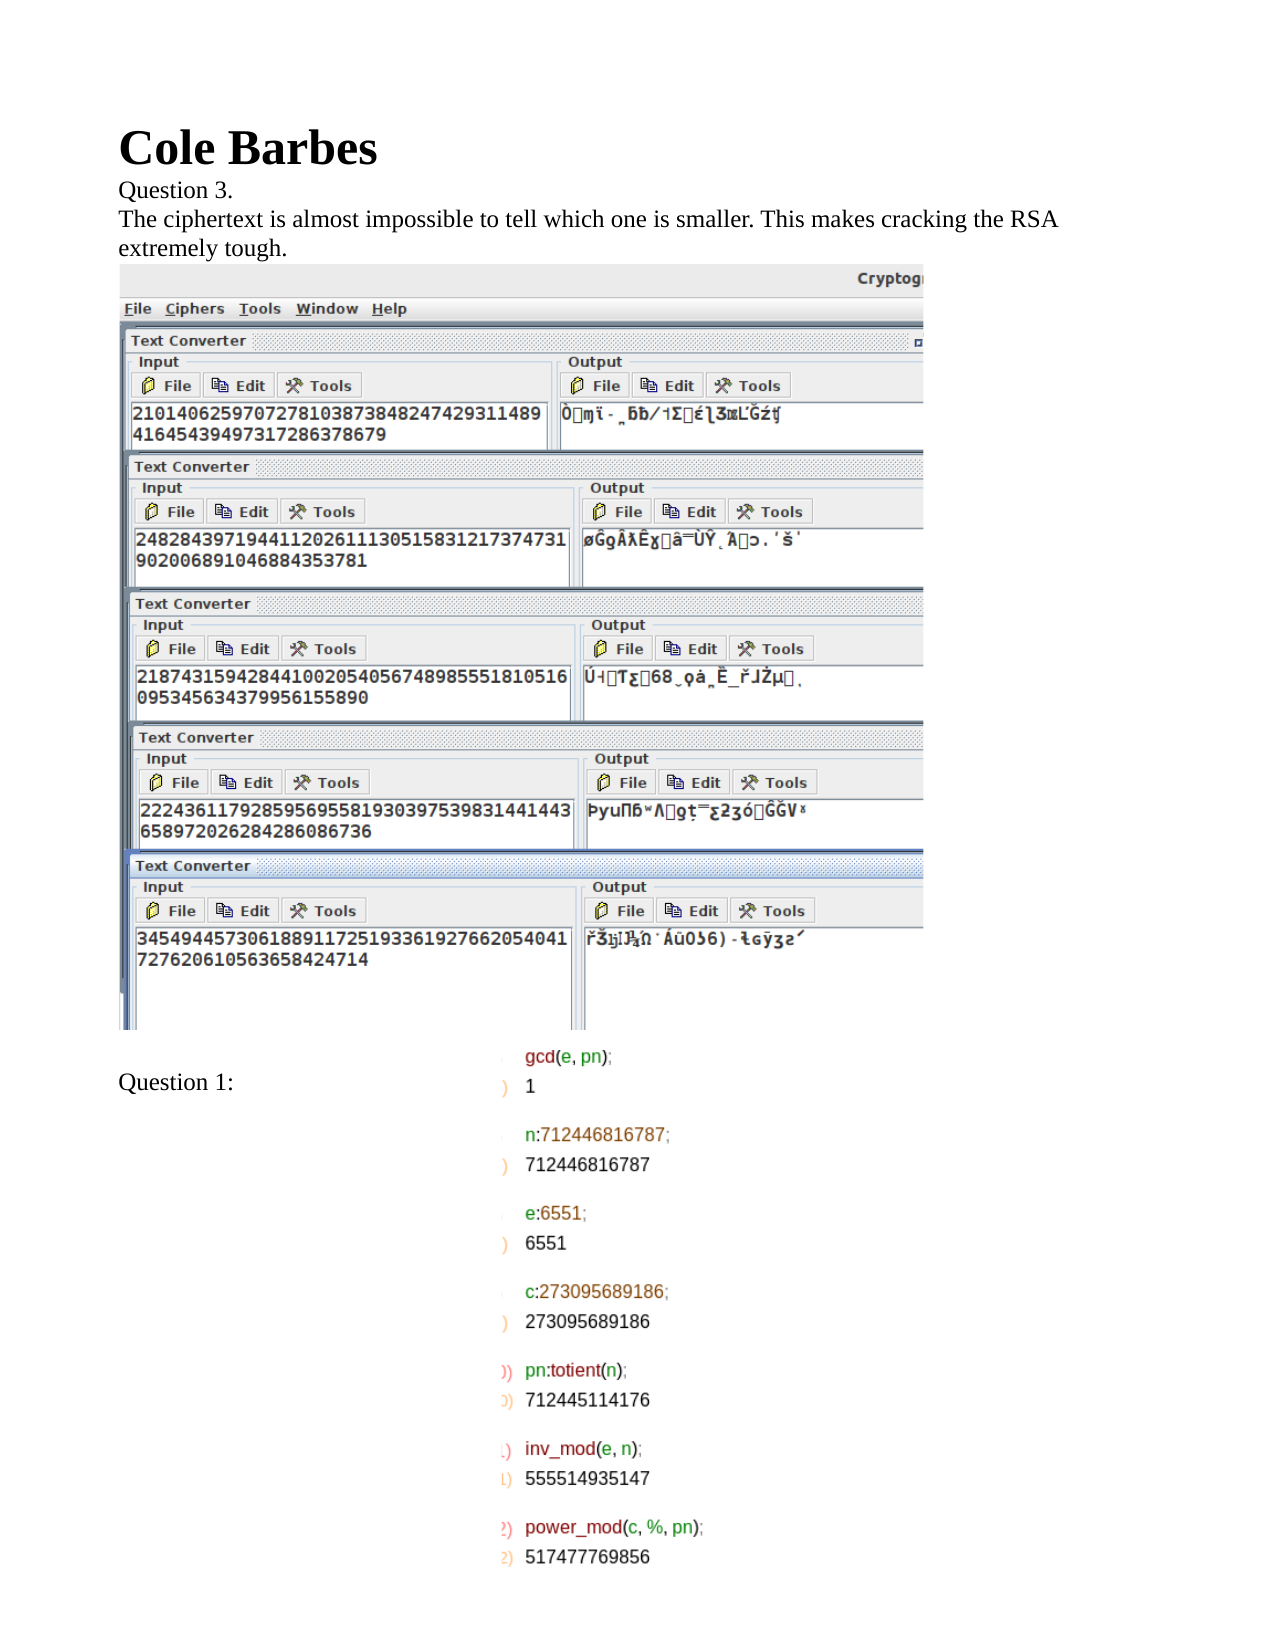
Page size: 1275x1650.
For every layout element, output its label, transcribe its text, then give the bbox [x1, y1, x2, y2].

text Question 1: [118, 1067, 501, 1096]
text Question 3. [118, 176, 1157, 204]
picture [501, 1050, 824, 1650]
text [824, 1067, 1157, 1096]
text The ciphertext is almost impossible to tell which one is smaller. This makes cracking the RSA extremely tough. [118, 204, 1157, 262]
text Cole Barbes [118, 118, 1157, 176]
